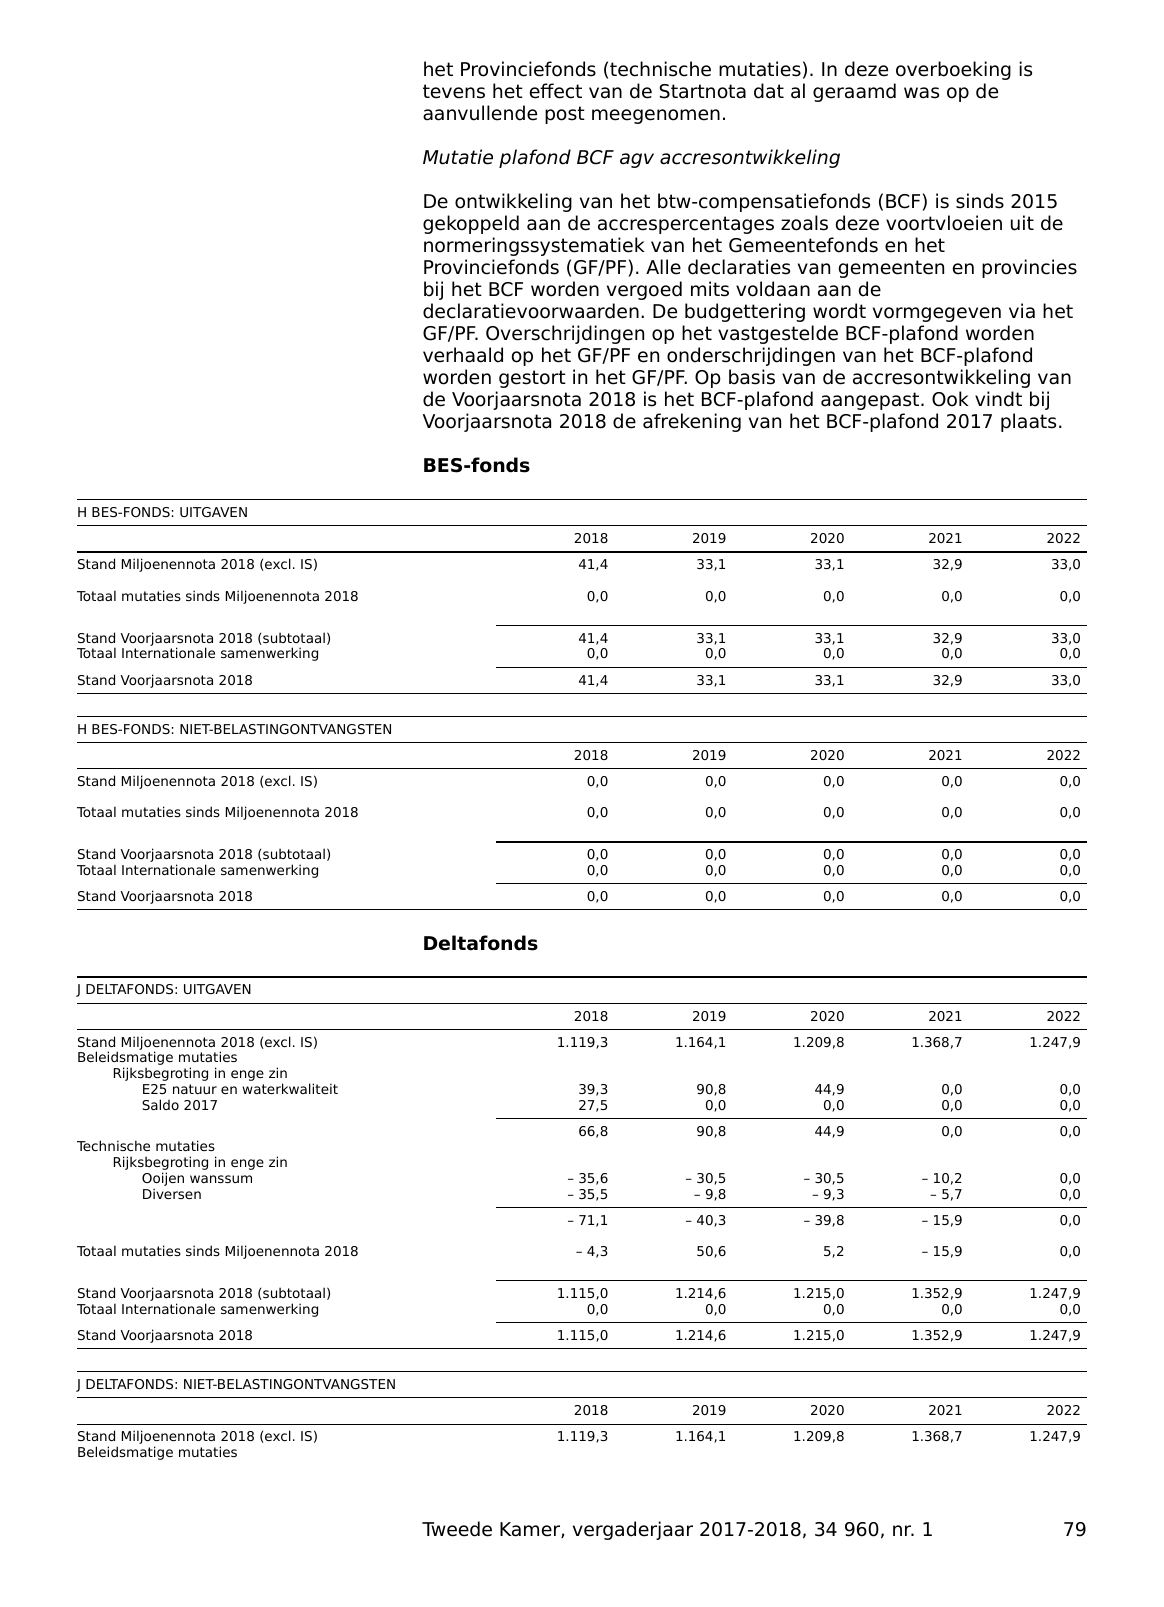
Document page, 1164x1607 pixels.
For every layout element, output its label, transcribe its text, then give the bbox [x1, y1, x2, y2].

table_cell [850, 1139, 968, 1155]
table_cell [77, 1186, 106, 1207]
table_cell [732, 1445, 850, 1461]
table_cell – 39,8 [732, 1208, 850, 1228]
table_cell – 40,3 [614, 1208, 732, 1228]
table_cell [106, 1171, 136, 1186]
table_cell 5,2 [732, 1244, 850, 1260]
table_cell [106, 1228, 136, 1244]
table_cell [732, 1066, 850, 1082]
table_cell 0,0 [850, 1082, 968, 1097]
table_cell [969, 604, 1087, 625]
table_cell [969, 1066, 1087, 1082]
table_cell [77, 743, 106, 768]
table_cell [496, 1445, 614, 1461]
table_cell [77, 1207, 106, 1228]
table_cell Stand Miljoenennota 2018 (excl. IS) [77, 1030, 496, 1050]
table_cell 0,0 [850, 843, 968, 863]
table_cell [77, 821, 106, 841]
table_header J DELTAFONDS: NIET-BELASTINGONTVANGSTEN [77, 1372, 1087, 1397]
table_cell [969, 1228, 1087, 1244]
table_cell [496, 1228, 614, 1244]
table_cell 2021 [850, 1398, 968, 1423]
table_cell 0,0 [614, 805, 732, 821]
table_cell Saldo 2017 [136, 1098, 496, 1118]
table_cell [77, 1228, 106, 1244]
table_cell 33,1 [614, 668, 732, 693]
table_cell – 10,2 [850, 1171, 968, 1186]
table_cell Diversen [136, 1186, 496, 1207]
table_cell 1.119,3 [496, 1425, 614, 1445]
table_cell Stand Voorjaarsnota 2018 [77, 667, 496, 693]
table_cell [106, 1004, 136, 1029]
table_cell [614, 1445, 732, 1461]
table_cell 0,0 [969, 1119, 1087, 1139]
table_cell [850, 1445, 968, 1461]
table_cell 33,1 [732, 668, 850, 693]
table_cell Beleidsmatige mutaties [77, 1445, 496, 1461]
table_cell 1.209,8 [732, 1425, 850, 1445]
table_cell Stand Voorjaarsnota 2018 [77, 883, 496, 909]
table_cell 1.368,7 [850, 1030, 968, 1050]
table_cell – 71,1 [496, 1208, 614, 1228]
table_cell [106, 604, 136, 625]
table_cell [969, 1139, 1087, 1155]
table_cell 0,0 [969, 843, 1087, 863]
table_cell [106, 1098, 136, 1118]
table_cell 0,0 [496, 884, 614, 909]
text het Provinciefonds (technische mutaties). In deze overboeking is tevens het effect van de Startnota dat al geraamd was op de aanvullende post meegenomen. [422, 59, 1087, 125]
table_cell [106, 1186, 136, 1207]
table_cell 1.164,1 [614, 1030, 732, 1050]
table_cell [732, 821, 850, 841]
table_cell [969, 1445, 1087, 1461]
table_cell 44,9 [732, 1119, 850, 1139]
table_cell [614, 821, 732, 841]
table_cell 0,0 [732, 843, 850, 863]
table_cell 2019 [614, 1398, 732, 1423]
table_cell 2019 [614, 743, 732, 768]
table_cell [732, 1155, 850, 1171]
table_cell [77, 1066, 106, 1082]
table_cell 41,4 [496, 553, 614, 573]
table_cell 50,6 [614, 1244, 732, 1260]
table_cell Ooijen wanssum [136, 1171, 496, 1186]
table_cell 0,0 [850, 589, 968, 604]
table_cell 33,1 [614, 626, 732, 646]
table_cell [496, 1050, 614, 1066]
table_cell 0,0 [614, 589, 732, 604]
table_cell – 35,6 [496, 1171, 614, 1186]
table_cell 2018 [496, 1398, 614, 1423]
table_cell 1.215,0 [732, 1323, 850, 1348]
table_cell [732, 604, 850, 625]
table_cell 41,4 [496, 626, 614, 646]
table_cell [77, 526, 106, 551]
table_cell 1.215,0 [732, 1281, 850, 1302]
table_cell 90,8 [614, 1082, 732, 1097]
table_cell Totaal Internationale samenwerking [77, 646, 496, 667]
table_cell – 4,3 [496, 1244, 614, 1260]
table_cell [614, 1260, 732, 1280]
table_cell 0,0 [850, 805, 968, 821]
table_cell 0,0 [969, 1186, 1087, 1207]
table_cell [614, 1228, 732, 1244]
table_cell Rijksbegroting in enge zin [106, 1155, 496, 1171]
table_cell 2022 [969, 1398, 1087, 1423]
table_cell [136, 1260, 496, 1280]
table_cell Stand Voorjaarsnota 2018 (subtotaal) [77, 1280, 496, 1302]
table_cell [77, 1098, 106, 1118]
table_cell 1.247,9 [969, 1030, 1087, 1050]
table_cell 0,0 [732, 1302, 850, 1322]
table_cell 0,0 [496, 805, 614, 821]
table_cell 0,0 [614, 1098, 732, 1118]
table_cell Stand Voorjaarsnota 2018 (subtotaal) [77, 841, 496, 863]
table_cell [77, 1155, 106, 1171]
table_cell [732, 1260, 850, 1280]
table_cell 0,0 [614, 769, 732, 789]
table_cell 0,0 [850, 1302, 968, 1322]
table_cell Stand Miljoenennota 2018 (excl. IS) [77, 1425, 496, 1445]
table_cell 0,0 [614, 863, 732, 883]
table_cell [732, 1139, 850, 1155]
table_cell 0,0 [496, 646, 614, 667]
table_cell 27,5 [496, 1098, 614, 1118]
table_cell Rijksbegroting in enge zin [106, 1066, 496, 1082]
table_cell 0,0 [614, 884, 732, 909]
table_header H BES-FONDS: UITGAVEN [77, 500, 1087, 525]
table_cell [614, 1155, 732, 1171]
table_cell [969, 790, 1087, 805]
table_cell 0,0 [732, 646, 850, 667]
table_cell 32,9 [850, 553, 968, 573]
table_cell 1.119,3 [496, 1030, 614, 1050]
table_cell 2022 [969, 526, 1087, 551]
table_cell 0,0 [969, 1098, 1087, 1118]
table_cell 0,0 [850, 884, 968, 909]
table_cell 0,0 [969, 1082, 1087, 1097]
table_cell 0,0 [969, 805, 1087, 821]
table_cell 0,0 [614, 843, 732, 863]
table_cell 1.214,6 [614, 1323, 732, 1348]
table_cell Totaal mutaties sinds Miljoenennota 2018 [77, 805, 496, 821]
table_cell [496, 1260, 614, 1280]
table_cell [496, 1155, 614, 1171]
table_cell [106, 821, 136, 841]
table_cell [77, 1082, 106, 1097]
table_cell 39,3 [496, 1082, 614, 1097]
table_cell [136, 1207, 496, 1228]
table_cell 33,0 [969, 553, 1087, 573]
table_cell 33,0 [969, 668, 1087, 693]
table_cell 2020 [732, 1004, 850, 1029]
table_cell 0,0 [496, 863, 614, 883]
table_cell [850, 1260, 968, 1280]
table_cell [136, 1228, 496, 1244]
table_cell 1.214,6 [614, 1281, 732, 1302]
table_cell [850, 1066, 968, 1082]
table_cell [496, 604, 614, 625]
table_cell 0,0 [496, 589, 614, 604]
table_cell [969, 573, 1087, 589]
table_header J DELTAFONDS: UITGAVEN [77, 978, 1087, 1003]
table_cell 0,0 [850, 769, 968, 789]
table_cell [850, 573, 968, 589]
table_cell [732, 1228, 850, 1244]
table_cell 2022 [969, 1004, 1087, 1029]
table_cell 32,9 [850, 626, 968, 646]
table_cell 1.368,7 [850, 1425, 968, 1445]
table_cell 2018 [496, 1004, 614, 1029]
table_cell E25 natuur en waterkwaliteit [136, 1082, 496, 1097]
table_cell [77, 1118, 106, 1139]
table_cell 0,0 [732, 1098, 850, 1118]
table_cell 33,0 [969, 626, 1087, 646]
table_cell 2018 [496, 743, 614, 768]
subtitle BES-fonds [422, 455, 1087, 477]
table_cell [614, 1139, 732, 1155]
table_cell 1.352,9 [850, 1281, 968, 1302]
table_cell [136, 1004, 496, 1029]
table_cell – 15,9 [850, 1244, 968, 1260]
subtitle Mutatie plafond BCF agv accresontwikkeling [422, 147, 1087, 169]
table_cell 2020 [732, 743, 850, 768]
table_cell [106, 573, 136, 589]
table_cell [106, 790, 136, 805]
table_cell Stand Miljoenennota 2018 (excl. IS) [77, 769, 496, 789]
table_cell – 35,5 [496, 1186, 614, 1207]
table_cell [77, 1260, 106, 1280]
table_cell 0,0 [850, 863, 968, 883]
table_cell 44,9 [732, 1082, 850, 1097]
table_cell [732, 573, 850, 589]
table_cell [136, 790, 496, 805]
table_cell 2021 [850, 526, 968, 551]
table_cell 2019 [614, 526, 732, 551]
table_cell [850, 1228, 968, 1244]
table_cell [969, 1155, 1087, 1171]
table_cell [136, 1118, 496, 1139]
table_cell 0,0 [969, 769, 1087, 789]
table_cell 0,0 [614, 646, 732, 667]
table_cell [106, 1398, 136, 1423]
table_cell [850, 1050, 968, 1066]
table_cell [850, 790, 968, 805]
table_cell – 5,7 [850, 1186, 968, 1207]
table_cell 33,1 [614, 553, 732, 573]
table_cell [136, 526, 496, 551]
table_cell [136, 1398, 496, 1423]
table_cell – 15,9 [850, 1208, 968, 1228]
table_cell – 30,5 [732, 1171, 850, 1186]
table_cell [77, 1398, 106, 1423]
table_cell [496, 790, 614, 805]
table_cell 0,0 [732, 769, 850, 789]
table_cell [850, 604, 968, 625]
table_cell 0,0 [614, 1302, 732, 1322]
table_cell 0,0 [732, 589, 850, 604]
table_cell 33,1 [732, 553, 850, 573]
table_cell 0,0 [496, 1302, 614, 1322]
table_cell 2020 [732, 1398, 850, 1423]
table_cell Stand Voorjaarsnota 2018 [77, 1322, 496, 1348]
table_cell [614, 1050, 732, 1066]
table_cell [969, 821, 1087, 841]
table_cell Totaal mutaties sinds Miljoenennota 2018 [77, 589, 496, 604]
table_cell [136, 743, 496, 768]
table_cell Totaal Internationale samenwerking [77, 1302, 496, 1322]
table_cell [496, 1139, 614, 1155]
table_cell 33,1 [732, 626, 850, 646]
table_cell [77, 790, 106, 805]
table_cell Technische mutaties [77, 1139, 496, 1155]
subtitle Deltafonds [422, 933, 1087, 954]
table_cell [969, 1050, 1087, 1066]
table_cell 0,0 [969, 884, 1087, 909]
table_cell 1.115,0 [496, 1281, 614, 1302]
table_cell [850, 1155, 968, 1171]
table_cell 0,0 [850, 1119, 968, 1139]
table_cell [77, 1004, 106, 1029]
table_cell 32,9 [850, 668, 968, 693]
table_cell 1.352,9 [850, 1323, 968, 1348]
table_cell 2022 [969, 743, 1087, 768]
table_cell 0,0 [496, 843, 614, 863]
table_cell [106, 1118, 136, 1139]
table_cell [136, 604, 496, 625]
table_cell [106, 1207, 136, 1228]
table_header H BES-FONDS: NIET-BELASTINGONTVANGSTEN [77, 717, 1087, 742]
table_cell [732, 790, 850, 805]
text De ontwikkeling van het btw-compensatiefonds (BCF) is sinds 2015 gekoppeld aan de accrespercentages zoals deze voortvloeien uit de normeringssystematiek van het Gemeentefonds en het Provinciefonds (GF/PF). Alle declaraties van gemeenten en provincies bij het BCF worden vergoed mits voldaan aan de declaratievoorwaarden. De budgettering wordt vormgegeven via het GF/PF. Overschrijdingen op het vastgestelde BCF-plafond worden verhaald op het GF/PF en onderschrijdingen van het BCF-plafond worden gestort in het GF/PF. Op basis van de accresontwikkeling van de Voorjaarsnota 2018 is het BCF-plafond aangepast. Ook vindt bij Voorjaarsnota 2018 de afrekening van het BCF-plafond 2017 plaats. [422, 191, 1087, 433]
table_cell – 9,8 [614, 1186, 732, 1207]
table_cell Totaal mutaties sinds Miljoenennota 2018 [77, 1244, 496, 1260]
table_cell 41,4 [496, 668, 614, 693]
table_cell 1.115,0 [496, 1323, 614, 1348]
table_cell 0,0 [732, 805, 850, 821]
table_cell 2021 [850, 1004, 968, 1029]
table_cell 2020 [732, 526, 850, 551]
table_cell 0,0 [969, 589, 1087, 604]
table_cell 0,0 [850, 646, 968, 667]
table_cell 0,0 [969, 863, 1087, 883]
table_cell 0,0 [969, 1244, 1087, 1260]
table_cell 1.247,9 [969, 1425, 1087, 1445]
table_cell [77, 573, 106, 589]
table_cell [732, 1050, 850, 1066]
table_cell 90,8 [614, 1119, 732, 1139]
table_cell Stand Miljoenennota 2018 (excl. IS) [77, 553, 496, 573]
table_cell 0,0 [969, 646, 1087, 667]
table_cell [77, 604, 106, 625]
table_cell [614, 1066, 732, 1082]
table_cell [969, 1260, 1087, 1280]
table_cell [136, 573, 496, 589]
table_cell [106, 743, 136, 768]
table_cell Totaal Internationale samenwerking [77, 863, 496, 883]
table_cell – 30,5 [614, 1171, 732, 1186]
table_cell [136, 821, 496, 841]
table_cell 2018 [496, 526, 614, 551]
table_cell [850, 821, 968, 841]
table_cell 1.209,8 [732, 1030, 850, 1050]
table_cell [106, 1260, 136, 1280]
table_cell [496, 573, 614, 589]
table_cell 0,0 [969, 1171, 1087, 1186]
table_cell 0,0 [732, 884, 850, 909]
table_cell Beleidsmatige mutaties [77, 1050, 496, 1066]
table_cell [106, 526, 136, 551]
table_cell 0,0 [850, 1098, 968, 1118]
table_cell [77, 1171, 106, 1186]
table_cell 0,0 [496, 769, 614, 789]
table_cell 0,0 [732, 863, 850, 883]
table_cell [614, 604, 732, 625]
table_cell [496, 821, 614, 841]
table_cell 2021 [850, 743, 968, 768]
table_cell [106, 1082, 136, 1097]
table_cell 66,8 [496, 1119, 614, 1139]
table_cell [614, 573, 732, 589]
table_cell Stand Voorjaarsnota 2018 (subtotaal) [77, 625, 496, 646]
table_cell 1.247,9 [969, 1281, 1087, 1302]
table_cell 2019 [614, 1004, 732, 1029]
table_cell [614, 790, 732, 805]
table_cell 1.164,1 [614, 1425, 732, 1445]
table_cell – 9,3 [732, 1186, 850, 1207]
table_cell [496, 1066, 614, 1082]
table_cell 0,0 [969, 1208, 1087, 1228]
table_cell 0,0 [969, 1302, 1087, 1322]
table_cell 1.247,9 [969, 1323, 1087, 1348]
